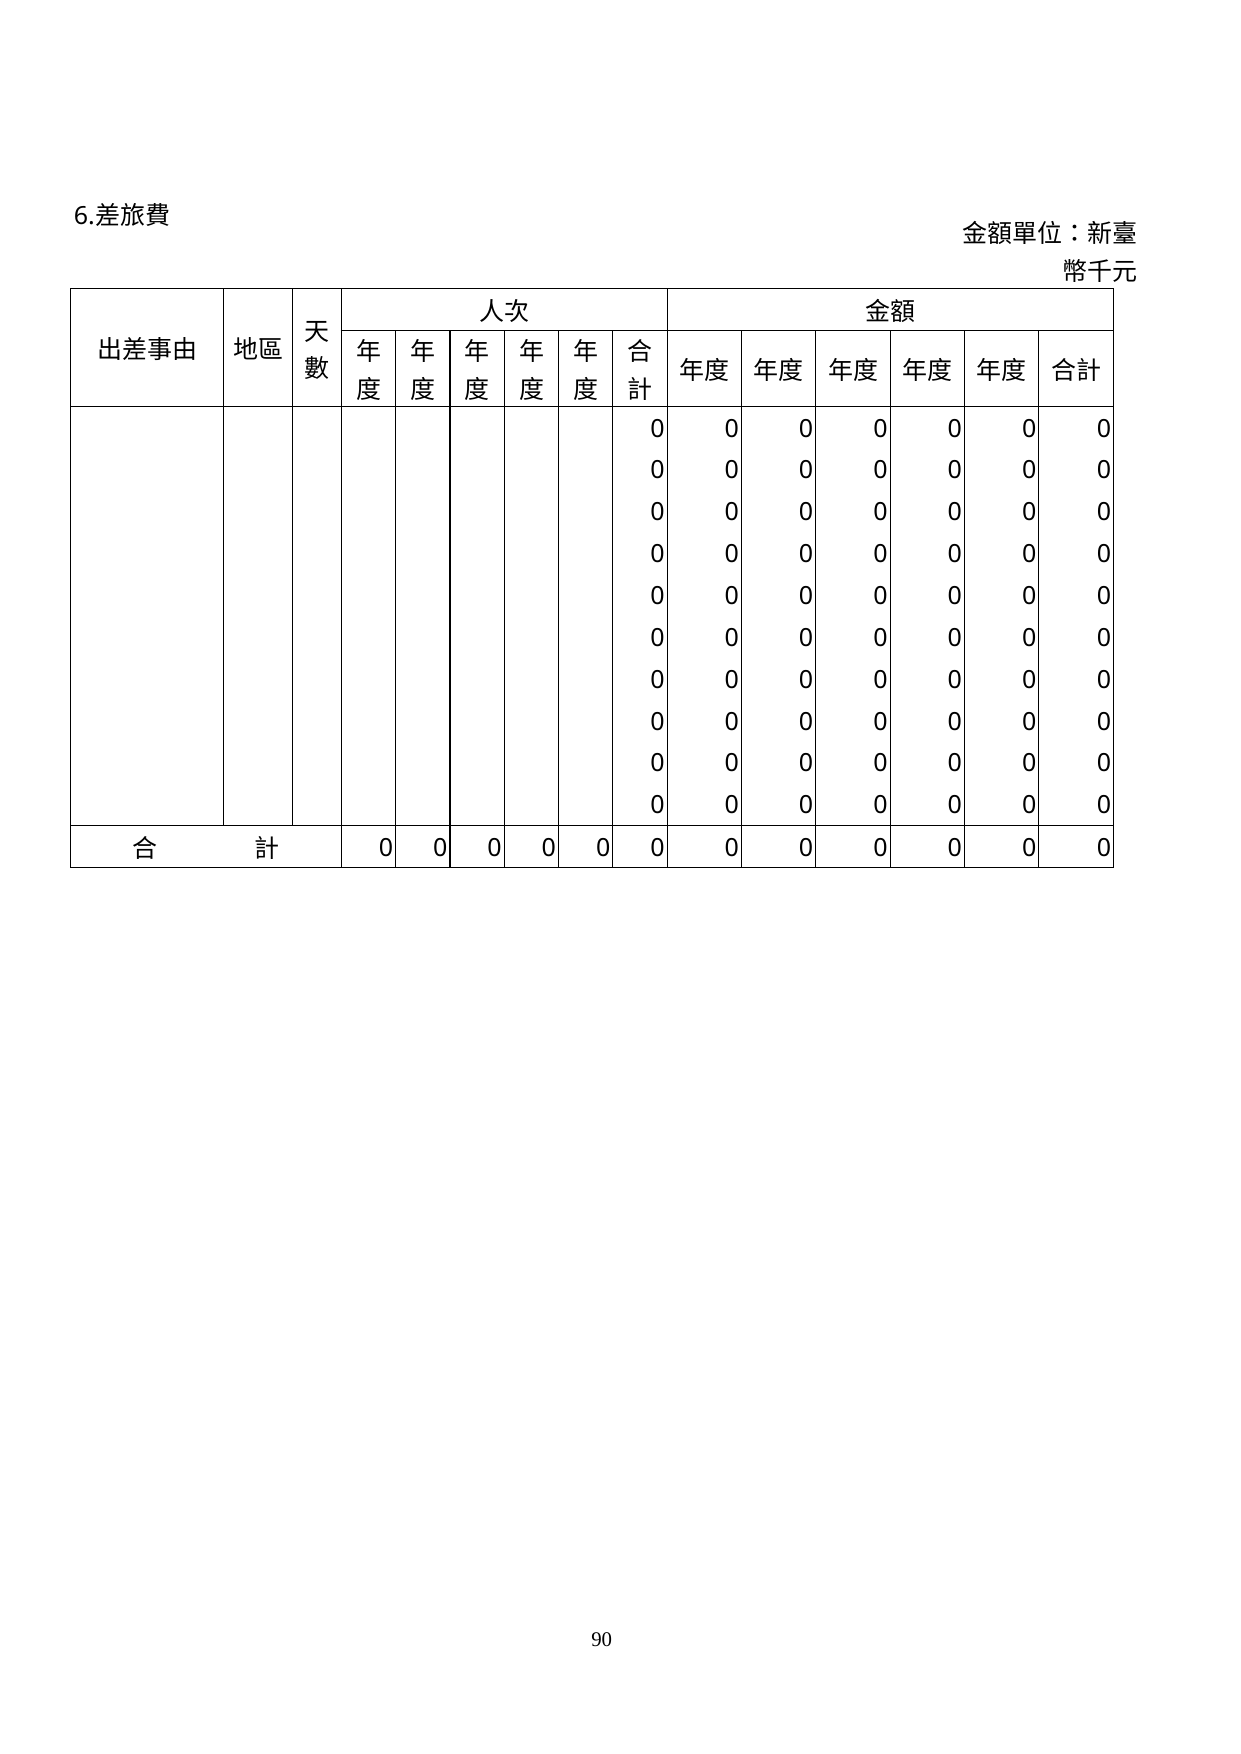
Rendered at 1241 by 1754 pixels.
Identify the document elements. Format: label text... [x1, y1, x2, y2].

table_cell 0 [965, 783, 1038, 825]
table_cell 0 [742, 741, 815, 783]
table_cell 0 [505, 826, 558, 867]
table_cell [451, 407, 504, 448]
table_cell 年度 [965, 331, 1038, 406]
table_cell 0 [613, 699, 667, 741]
table_cell 0 [965, 490, 1038, 532]
table_cell [1114, 288, 1169, 330]
table_cell [1114, 616, 1169, 657]
table_cell [293, 658, 341, 699]
table_cell 0 [891, 616, 964, 657]
table_cell 0 [965, 658, 1038, 699]
table_cell 0 [1039, 616, 1113, 657]
table_cell [293, 407, 341, 448]
table_cell [396, 490, 449, 532]
table_cell 0 [816, 407, 890, 448]
table_cell [1114, 574, 1169, 616]
table_header [799, 138, 873, 288]
table_cell 0 [816, 574, 890, 616]
table_cell 0 [668, 826, 741, 867]
table_cell [451, 616, 504, 657]
table_cell [342, 490, 395, 532]
table_cell 合 計 [71, 826, 341, 867]
table_cell [559, 574, 612, 616]
table_cell [559, 699, 612, 741]
table_cell 年度 [816, 331, 890, 406]
table_cell [396, 532, 449, 574]
table_cell 年度 [668, 331, 741, 406]
table_cell [224, 616, 292, 657]
table_cell 人次 [342, 289, 667, 330]
table_cell 年度 [342, 331, 395, 406]
table_cell 0 [891, 448, 964, 490]
table_cell [396, 783, 449, 825]
table_cell [71, 741, 223, 783]
table_cell [396, 407, 449, 448]
table_cell [559, 448, 612, 490]
table_cell 合計 [613, 331, 667, 406]
table_cell [224, 407, 292, 448]
table_cell 0 [668, 741, 741, 783]
table_cell 0 [742, 658, 815, 699]
table_cell 0 [613, 448, 667, 490]
table_cell 0 [613, 826, 667, 867]
table_cell 0 [1039, 490, 1113, 532]
table_cell [224, 699, 292, 741]
table_cell 0 [965, 616, 1038, 657]
table_cell 0 [891, 826, 964, 867]
table_header [724, 138, 798, 288]
table_cell 0 [891, 783, 964, 825]
table_cell [71, 616, 223, 657]
table_cell [293, 783, 341, 825]
table_cell [224, 783, 292, 825]
table_cell 0 [668, 448, 741, 490]
table_cell 0 [891, 407, 964, 448]
table_cell 0 [816, 783, 890, 825]
table_cell [342, 407, 395, 448]
table_cell [451, 532, 504, 574]
table_cell 年度 [505, 331, 558, 406]
table_cell 0 [891, 741, 964, 783]
table_cell 0 [816, 741, 890, 783]
table_cell 0 [668, 616, 741, 657]
table_cell 0 [742, 616, 815, 657]
table_cell [559, 616, 612, 657]
table_cell [293, 490, 341, 532]
table_cell 0 [1039, 658, 1113, 699]
table_cell [505, 407, 558, 448]
table_cell 0 [668, 574, 741, 616]
table_cell 地區 [224, 289, 292, 406]
table_cell [1114, 406, 1169, 448]
table_cell 0 [1039, 741, 1113, 783]
table_cell 0 [1039, 826, 1113, 867]
table_cell [1114, 783, 1169, 825]
table_cell 0 [816, 699, 890, 741]
table_cell 0 [668, 658, 741, 699]
table_cell [1114, 330, 1169, 406]
table_cell [293, 699, 341, 741]
table_cell [71, 407, 223, 448]
table_cell [71, 532, 223, 574]
table_cell 天數 [293, 289, 341, 406]
table_cell [342, 532, 395, 574]
table_cell 0 [342, 826, 395, 867]
table_cell [342, 699, 395, 741]
table_cell 0 [742, 699, 815, 741]
table_cell [451, 741, 504, 783]
table_cell [293, 616, 341, 657]
table_cell 0 [668, 699, 741, 741]
table_cell [505, 741, 558, 783]
table_cell [451, 699, 504, 741]
table_cell [1114, 658, 1169, 699]
table_cell 0 [613, 658, 667, 699]
table_cell 合計 [1039, 331, 1113, 406]
table_cell 0 [816, 490, 890, 532]
table_cell [342, 448, 395, 490]
table_cell 0 [891, 574, 964, 616]
table_cell [559, 407, 612, 448]
table_cell 0 [965, 448, 1038, 490]
table_cell 0 [668, 532, 741, 574]
table_cell 年度 [396, 331, 449, 406]
table_cell 0 [668, 407, 741, 448]
table_cell [71, 574, 223, 616]
table_cell [224, 741, 292, 783]
table_cell [1114, 699, 1169, 741]
table_cell 0 [742, 407, 815, 448]
table_cell 0 [1039, 699, 1113, 741]
table_cell 出差事由 [71, 289, 223, 406]
table_cell [396, 741, 449, 783]
table_cell [224, 574, 292, 616]
table_cell [451, 783, 504, 825]
table_cell 0 [613, 407, 667, 448]
table_cell [396, 658, 449, 699]
table_cell [293, 448, 341, 490]
table_cell 0 [816, 658, 890, 699]
table_cell [1114, 448, 1169, 490]
table_cell [505, 658, 558, 699]
table_cell 0 [613, 490, 667, 532]
table_cell [71, 658, 223, 699]
table_cell [224, 658, 292, 699]
table_cell 年度 [451, 331, 504, 406]
table_cell 0 [613, 532, 667, 574]
table_cell 0 [742, 490, 815, 532]
table_cell [342, 741, 395, 783]
table_cell 0 [742, 532, 815, 574]
table_cell [224, 490, 292, 532]
table_cell 0 [965, 532, 1038, 574]
table_cell [342, 783, 395, 825]
table_cell [559, 783, 612, 825]
table_cell 金額 [668, 289, 1113, 330]
table_header 6.差旅費 [71, 138, 667, 288]
table_cell 0 [451, 826, 504, 867]
table_cell [505, 532, 558, 574]
table_cell 年度 [559, 331, 612, 406]
table_cell [342, 616, 395, 657]
table_cell 0 [816, 448, 890, 490]
table_cell 0 [1039, 532, 1113, 574]
table_cell [224, 448, 292, 490]
table_cell [505, 783, 558, 825]
table_cell [505, 699, 558, 741]
table_cell [451, 448, 504, 490]
table_cell 0 [891, 699, 964, 741]
table_cell 年度 [891, 331, 964, 406]
table_cell [505, 616, 558, 657]
table_cell 0 [668, 490, 741, 532]
table_cell [451, 574, 504, 616]
table_cell [224, 532, 292, 574]
table_cell 0 [613, 574, 667, 616]
table_cell [293, 574, 341, 616]
table_cell 0 [891, 490, 964, 532]
table_cell 0 [613, 783, 667, 825]
table_cell [293, 532, 341, 574]
table_header [873, 138, 947, 288]
table_cell [451, 658, 504, 699]
table_cell 0 [742, 826, 815, 867]
table_cell [396, 448, 449, 490]
table_cell 0 [965, 407, 1038, 448]
table_cell [396, 574, 449, 616]
table_cell [293, 741, 341, 783]
table_cell [451, 490, 504, 532]
table_cell 0 [1039, 574, 1113, 616]
table_cell 0 [742, 574, 815, 616]
table_cell 年度 [742, 331, 815, 406]
table_cell 0 [396, 826, 449, 867]
table_cell 0 [613, 741, 667, 783]
table_cell [71, 448, 223, 490]
table_cell [71, 783, 223, 825]
table_cell 0 [1039, 448, 1113, 490]
table_cell [505, 574, 558, 616]
table_cell 0 [742, 783, 815, 825]
table_cell 0 [613, 616, 667, 657]
table_cell [396, 699, 449, 741]
table_header [667, 138, 724, 288]
table_cell 0 [965, 741, 1038, 783]
table_cell 0 [965, 574, 1038, 616]
table_cell [342, 574, 395, 616]
table_cell 0 [816, 532, 890, 574]
table_cell 0 [965, 699, 1038, 741]
table_cell [1114, 532, 1169, 574]
table_cell [559, 532, 612, 574]
table_cell 0 [559, 826, 612, 867]
table_cell 0 [965, 826, 1038, 867]
table_cell [1114, 490, 1169, 532]
table_cell [559, 658, 612, 699]
table_cell 0 [816, 616, 890, 657]
table_header 金額單位：新臺幣千元 [947, 138, 1169, 288]
table_cell 0 [891, 658, 964, 699]
table_cell [559, 490, 612, 532]
table_cell 0 [816, 826, 890, 867]
table_cell [505, 490, 558, 532]
table_cell 0 [742, 448, 815, 490]
table_cell [1114, 825, 1169, 867]
table_cell [505, 448, 558, 490]
table_cell 0 [1039, 783, 1113, 825]
table_cell [559, 741, 612, 783]
table_cell [1114, 741, 1169, 783]
table_cell [396, 616, 449, 657]
table_cell 0 [891, 532, 964, 574]
table_cell [342, 658, 395, 699]
table_cell [71, 699, 223, 741]
table_cell 0 [1039, 407, 1113, 448]
table_cell [71, 490, 223, 532]
table_cell 0 [668, 783, 741, 825]
